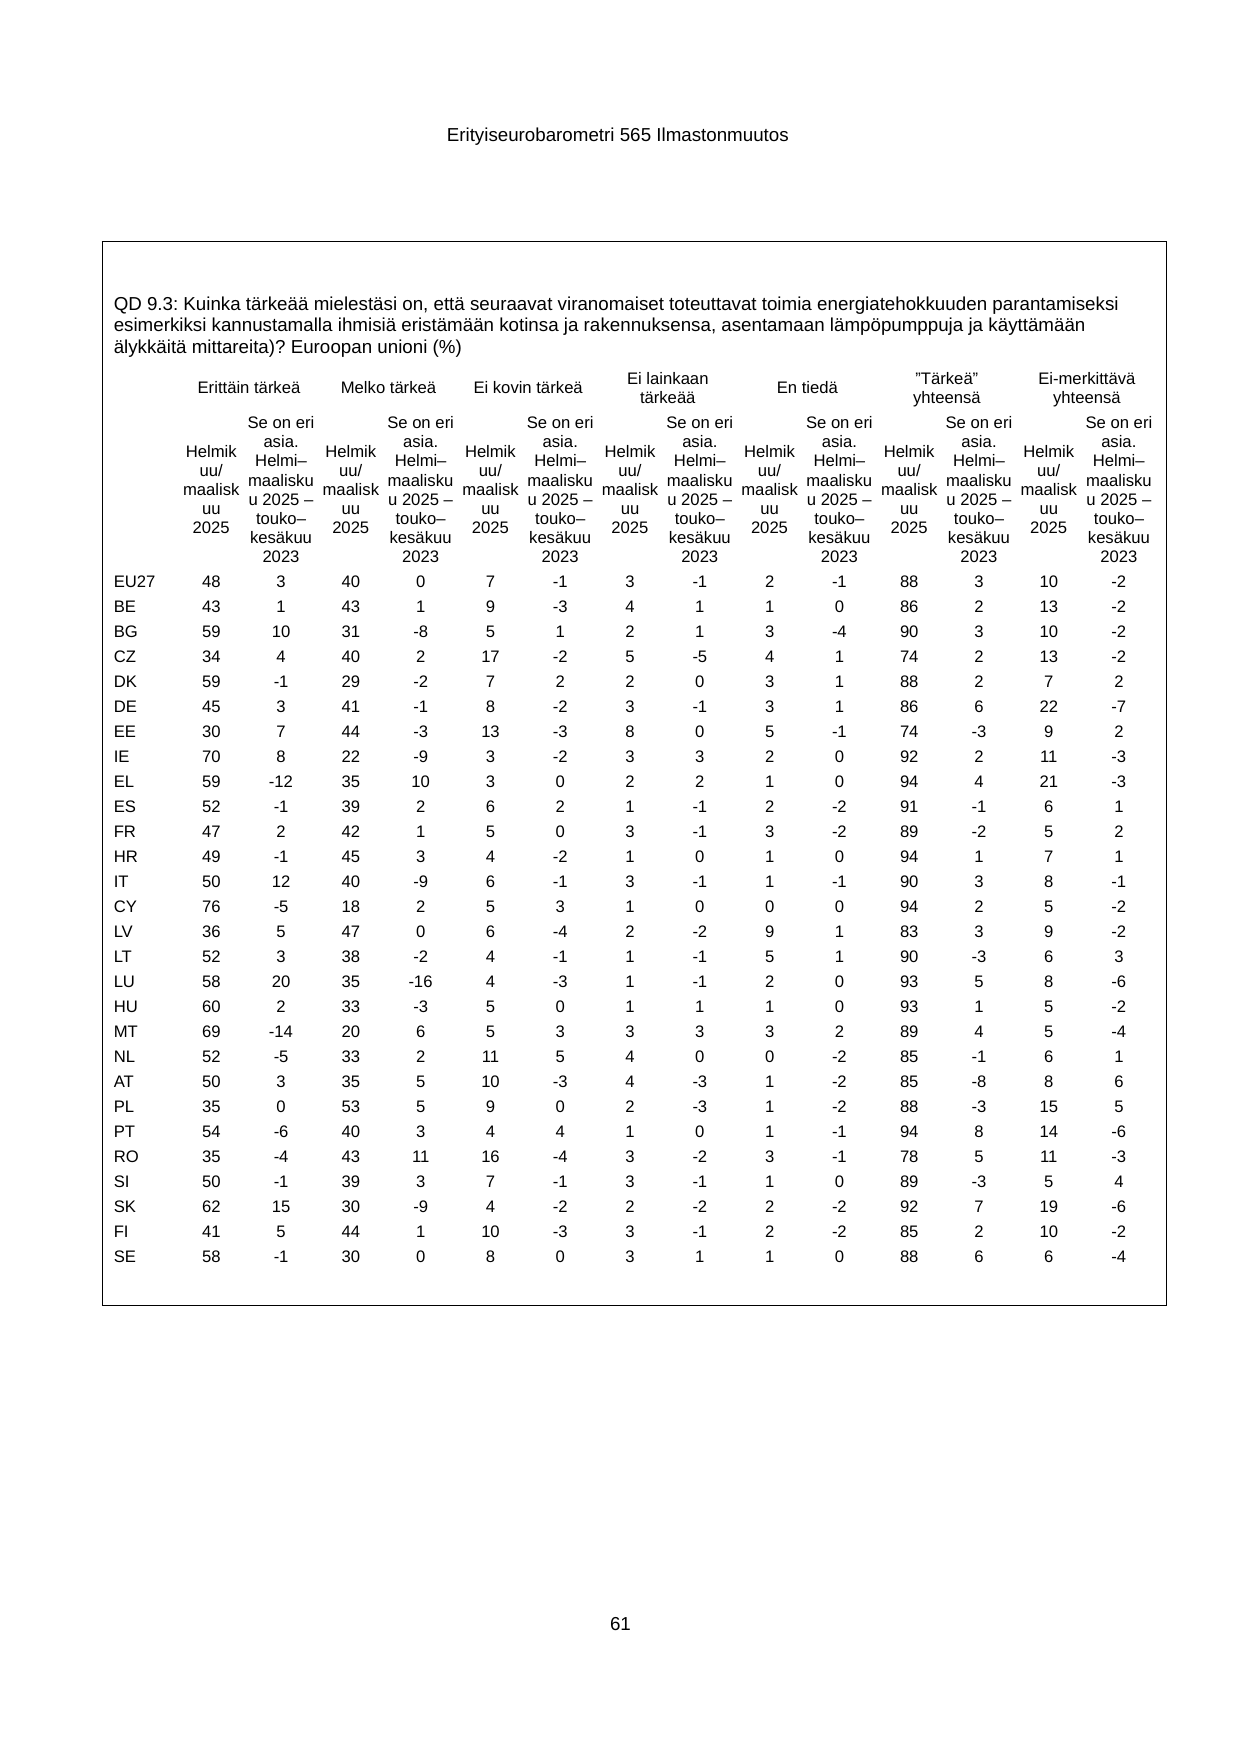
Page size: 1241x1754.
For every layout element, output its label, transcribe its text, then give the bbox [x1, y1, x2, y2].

table_cell 3 [662, 744, 737, 769]
table_cell 2 [737, 569, 801, 594]
table_cell 5 [1016, 1169, 1081, 1194]
table_cell -4 [522, 1144, 598, 1169]
table_cell 3 [383, 1119, 458, 1144]
table_cell 90 [877, 869, 941, 894]
table_cell 0 [662, 894, 737, 919]
table_cell 1 [383, 594, 458, 619]
table_cell 35 [179, 1144, 243, 1169]
table_cell 89 [877, 1169, 941, 1194]
table_cell 4 [458, 1119, 522, 1144]
table_cell 6 [458, 919, 522, 944]
table_cell 35 [319, 1069, 383, 1094]
table_cell 10 [458, 1219, 522, 1244]
table_cell 1 [243, 594, 318, 619]
table_cell 43 [319, 594, 383, 619]
table_cell 0 [801, 1244, 877, 1269]
table_cell 0 [737, 894, 801, 919]
table_cell 58 [179, 969, 243, 994]
table_cell 78 [877, 1144, 941, 1169]
table_cell -2 [522, 844, 598, 869]
table_cell 0 [662, 1119, 737, 1144]
table_cell 5 [737, 944, 801, 969]
table_cell 3 [737, 819, 801, 844]
table_cell -1 [941, 794, 1016, 819]
table_cell 48 [179, 569, 243, 594]
table_cell 10 [1016, 619, 1081, 644]
table_cell 88 [877, 1094, 941, 1119]
table_cell 3 [1081, 944, 1157, 969]
table_cell 1 [598, 894, 662, 919]
table_cell 59 [179, 769, 243, 794]
table_cell 35 [319, 969, 383, 994]
table_cell 1 [1081, 844, 1157, 869]
table_cell -1 [941, 1044, 1016, 1069]
table_cell 30 [179, 719, 243, 744]
table_cell ”Tärkeä” yhteensä [877, 366, 1016, 410]
table_cell 5 [383, 1094, 458, 1119]
table_cell 7 [1016, 669, 1081, 694]
table_cell 1 [598, 844, 662, 869]
table_cell Helmikuu/maaliskuu 2025 [458, 410, 522, 569]
table_cell 93 [877, 969, 941, 994]
table_cell Ei lainkaan tärkeää [598, 366, 737, 410]
table_cell -1 [522, 1169, 598, 1194]
table_cell 5 [458, 619, 522, 644]
table_cell 5 [458, 894, 522, 919]
table_cell 85 [877, 1044, 941, 1069]
table_cell 6 [458, 794, 522, 819]
table_cell 50 [179, 869, 243, 894]
table_cell 8 [1016, 869, 1081, 894]
table_cell 3 [737, 619, 801, 644]
table_cell 7 [941, 1194, 1016, 1219]
table_cell 1 [737, 1169, 801, 1194]
table_cell 6 [1081, 1069, 1157, 1094]
table_cell 18 [319, 894, 383, 919]
table_cell 2 [1081, 819, 1157, 844]
table_cell [111, 410, 179, 569]
table_cell 41 [319, 694, 383, 719]
table_cell 4 [941, 769, 1016, 794]
table_cell 94 [877, 894, 941, 919]
table_cell -14 [243, 1019, 318, 1044]
table_cell 30 [319, 1194, 383, 1219]
table_cell 9 [1016, 919, 1081, 944]
table_cell 0 [522, 1094, 598, 1119]
table_cell 7 [243, 719, 318, 744]
table_cell 74 [877, 644, 941, 669]
table_cell 62 [179, 1194, 243, 1219]
table_cell LU [111, 969, 179, 994]
table_cell Ei kovin tärkeä [458, 366, 598, 410]
table_cell 3 [383, 844, 458, 869]
table_cell EU27 [111, 569, 179, 594]
table_cell 17 [458, 644, 522, 669]
table_cell 1 [662, 594, 737, 619]
table_cell 1 [737, 1094, 801, 1119]
table_cell Se on eri asia. Helmi–maaliskuu 2025 – touko–kesäkuu 2023 [383, 410, 458, 569]
table_cell -3 [1081, 1144, 1157, 1169]
table_cell DK [111, 669, 179, 694]
table_cell 10 [243, 619, 318, 644]
table_cell 91 [877, 794, 941, 819]
table_cell 4 [458, 944, 522, 969]
table_cell 0 [801, 844, 877, 869]
table_cell 1 [662, 619, 737, 644]
table_cell 49 [179, 844, 243, 869]
table_cell 44 [319, 1219, 383, 1244]
table_cell -6 [1081, 1194, 1157, 1219]
table_cell 1 [941, 994, 1016, 1019]
table_cell -2 [1081, 569, 1157, 594]
table_cell 2 [598, 1194, 662, 1219]
table_cell 2 [801, 1019, 877, 1044]
table_cell -1 [662, 1219, 737, 1244]
table_cell 6 [1016, 944, 1081, 969]
table_cell 1 [598, 1119, 662, 1144]
table_cell BE [111, 594, 179, 619]
table_cell Se on eri asia. Helmi–maaliskuu 2025 – touko–kesäkuu 2023 [522, 410, 598, 569]
table_cell 21 [1016, 769, 1081, 794]
table_cell 1 [737, 769, 801, 794]
table_cell -2 [662, 1144, 737, 1169]
table_cell 1 [598, 794, 662, 819]
table_cell 10 [1016, 1219, 1081, 1244]
table_cell -2 [801, 1219, 877, 1244]
table_cell 89 [877, 819, 941, 844]
table_cell 90 [877, 944, 941, 969]
table_cell -2 [1081, 994, 1157, 1019]
table_cell 3 [598, 1144, 662, 1169]
table_cell 47 [179, 819, 243, 844]
table_cell -2 [383, 669, 458, 694]
table_cell -2 [941, 819, 1016, 844]
table_cell -2 [801, 1094, 877, 1119]
table_cell 16 [458, 1144, 522, 1169]
table_cell 4 [458, 969, 522, 994]
table_cell 9 [458, 594, 522, 619]
table_cell 0 [243, 1094, 318, 1119]
table_cell 1 [662, 994, 737, 1019]
table_cell -2 [522, 744, 598, 769]
table_cell 7 [458, 569, 522, 594]
table_cell 6 [458, 869, 522, 894]
table_cell 0 [801, 769, 877, 794]
table_cell AT [111, 1069, 179, 1094]
table_cell -2 [662, 1194, 737, 1219]
table_cell -1 [522, 944, 598, 969]
table_cell 1 [801, 669, 877, 694]
table_cell 3 [598, 869, 662, 894]
table_cell Se on eri asia. Helmi–maaliskuu 2025 – touko–kesäkuu 2023 [243, 410, 318, 569]
table_cell 1 [598, 969, 662, 994]
table_cell 3 [598, 694, 662, 719]
table_cell 1 [737, 869, 801, 894]
table_cell 5 [737, 719, 801, 744]
table_cell PT [111, 1119, 179, 1144]
table_cell -1 [662, 819, 737, 844]
table_cell CY [111, 894, 179, 919]
table_cell 3 [941, 569, 1016, 594]
table_cell 14 [1016, 1119, 1081, 1144]
table_cell 3 [598, 1019, 662, 1044]
table_cell 1 [737, 594, 801, 619]
table_cell 10 [1016, 569, 1081, 594]
table_cell PL [111, 1094, 179, 1119]
table_cell 2 [941, 894, 1016, 919]
table_cell FR [111, 819, 179, 844]
table_cell IT [111, 869, 179, 894]
table_cell -3 [522, 594, 598, 619]
table_cell -3 [1081, 744, 1157, 769]
table_cell 47 [319, 919, 383, 944]
table_cell -5 [243, 1044, 318, 1069]
table_cell 0 [522, 819, 598, 844]
table_cell Helmikuu/maaliskuu 2025 [179, 410, 243, 569]
table_cell 40 [319, 869, 383, 894]
table_cell 5 [458, 994, 522, 1019]
table_cell 5 [941, 1144, 1016, 1169]
table_cell 89 [877, 1019, 941, 1044]
table_cell 39 [319, 794, 383, 819]
table_cell BG [111, 619, 179, 644]
table_cell 33 [319, 1044, 383, 1069]
table_cell -1 [1081, 869, 1157, 894]
table_cell -2 [801, 819, 877, 844]
table_cell 8 [458, 1244, 522, 1269]
table_cell 3 [598, 819, 662, 844]
table_cell -1 [243, 1169, 318, 1194]
table_cell 1 [383, 1219, 458, 1244]
table_cell 35 [179, 1094, 243, 1119]
table_cell 4 [243, 644, 318, 669]
table_cell ES [111, 794, 179, 819]
table_cell 3 [737, 669, 801, 694]
table_cell Se on eri asia. Helmi–maaliskuu 2025 – touko–kesäkuu 2023 [662, 410, 737, 569]
table_cell 1 [737, 994, 801, 1019]
table_cell 5 [1016, 994, 1081, 1019]
table_cell -3 [383, 719, 458, 744]
table_cell 0 [522, 769, 598, 794]
table_cell 2 [383, 894, 458, 919]
table_cell -1 [662, 694, 737, 719]
table_cell 30 [319, 1244, 383, 1269]
table_cell 8 [1016, 969, 1081, 994]
table_cell 94 [877, 844, 941, 869]
table_cell 3 [598, 1169, 662, 1194]
table_cell 38 [319, 944, 383, 969]
table_cell 94 [877, 1119, 941, 1144]
table_cell -3 [522, 719, 598, 744]
table_cell -8 [941, 1069, 1016, 1094]
table_cell RO [111, 1144, 179, 1169]
table_cell 0 [662, 844, 737, 869]
table_cell 86 [877, 594, 941, 619]
table_cell HU [111, 994, 179, 1019]
table_cell IE [111, 744, 179, 769]
table_cell 3 [383, 1169, 458, 1194]
table_cell -2 [801, 1194, 877, 1219]
table_cell 0 [801, 994, 877, 1019]
table_cell 6 [1016, 1244, 1081, 1269]
table_cell 2 [383, 794, 458, 819]
table_cell 1 [522, 619, 598, 644]
table_cell 50 [179, 1069, 243, 1094]
table_cell Helmikuu/maaliskuu 2025 [737, 410, 801, 569]
table_cell 3 [941, 619, 1016, 644]
table_cell 2 [243, 994, 318, 1019]
table_cell -4 [522, 919, 598, 944]
table_cell 1 [801, 694, 877, 719]
table_cell 2 [941, 1219, 1016, 1244]
table_cell 22 [319, 744, 383, 769]
table_cell -2 [1081, 919, 1157, 944]
table_cell 1 [598, 944, 662, 969]
table_cell [111, 366, 179, 410]
table_cell -2 [801, 1069, 877, 1094]
table_header QD 9.3: Kuinka tärkeää mielestäsi on, että seuraavat viranomaiset toteuttavat toimia energiatehokkuuden parantamiseksi esimerkiksi kannustamalla ihmisiä eristämään kotinsa ja rakennuksensa, asentamaan lämpöpumppuja ja käyttämään älykkäitä mittareita)? Euroopan unioni (%) [111, 284, 1157, 366]
table_cell CZ [111, 644, 179, 669]
table_cell 40 [319, 569, 383, 594]
table_cell -3 [522, 969, 598, 994]
table_cell 3 [941, 869, 1016, 894]
table_cell 3 [737, 694, 801, 719]
table_cell -3 [941, 1094, 1016, 1119]
table_cell 1 [801, 644, 877, 669]
table_cell 2 [941, 594, 1016, 619]
table_cell -7 [1081, 694, 1157, 719]
table_cell 6 [1016, 794, 1081, 819]
table_cell -3 [941, 1169, 1016, 1194]
table_cell 2 [737, 1219, 801, 1244]
table_cell -2 [1081, 594, 1157, 619]
table_cell 6 [941, 1244, 1016, 1269]
table_cell 3 [243, 944, 318, 969]
table_cell -1 [801, 719, 877, 744]
table_cell 3 [522, 894, 598, 919]
table_cell 1 [941, 844, 1016, 869]
table_cell 3 [737, 1019, 801, 1044]
table_cell 5 [522, 1044, 598, 1069]
table_cell -4 [1081, 1019, 1157, 1044]
table_cell Melko tärkeä [319, 366, 458, 410]
table_cell Helmikuu/maaliskuu 2025 [877, 410, 941, 569]
table_cell 5 [458, 1019, 522, 1044]
table_cell 11 [1016, 744, 1081, 769]
table_cell 20 [319, 1019, 383, 1044]
table_cell 0 [801, 894, 877, 919]
table_cell 43 [179, 594, 243, 619]
table_cell 0 [801, 969, 877, 994]
table_cell 4 [941, 1019, 1016, 1044]
table_cell -1 [662, 1169, 737, 1194]
table_cell 4 [598, 594, 662, 619]
table_cell 4 [522, 1119, 598, 1144]
table_cell -6 [243, 1119, 318, 1144]
table_cell 39 [319, 1169, 383, 1194]
table_cell En tiedä [737, 366, 877, 410]
table_cell 15 [243, 1194, 318, 1219]
table_cell -1 [662, 569, 737, 594]
table_cell 2 [941, 644, 1016, 669]
table_cell DE [111, 694, 179, 719]
table_cell -3 [941, 719, 1016, 744]
table_cell 1 [662, 1244, 737, 1269]
table_cell 4 [458, 1194, 522, 1219]
table_cell -1 [662, 944, 737, 969]
table_cell -1 [662, 969, 737, 994]
table_cell -2 [522, 1194, 598, 1219]
table_cell 3 [458, 744, 522, 769]
table_cell 2 [243, 819, 318, 844]
table_cell 88 [877, 569, 941, 594]
table_cell 2 [522, 794, 598, 819]
table_cell -1 [522, 869, 598, 894]
table_cell -2 [383, 944, 458, 969]
table_cell 5 [1081, 1094, 1157, 1119]
table_cell 0 [662, 1044, 737, 1069]
table_cell 6 [941, 694, 1016, 719]
table_cell -1 [243, 844, 318, 869]
table_cell 88 [877, 669, 941, 694]
table_cell 8 [243, 744, 318, 769]
table_cell 2 [598, 1094, 662, 1119]
table_cell 45 [179, 694, 243, 719]
table_cell 4 [458, 844, 522, 869]
table_cell 13 [458, 719, 522, 744]
table_cell 11 [458, 1044, 522, 1069]
table_cell FI [111, 1219, 179, 1244]
table_cell -8 [383, 619, 458, 644]
table_cell 0 [383, 569, 458, 594]
table_cell 20 [243, 969, 318, 994]
table_cell 2 [737, 1194, 801, 1219]
table_cell 11 [1016, 1144, 1081, 1169]
table_cell 5 [383, 1069, 458, 1094]
table_cell 3 [243, 1069, 318, 1094]
table_cell 35 [319, 769, 383, 794]
table_cell -2 [522, 694, 598, 719]
table_cell 2 [737, 744, 801, 769]
table_cell 2 [383, 1044, 458, 1069]
table_cell 5 [1016, 819, 1081, 844]
table_cell Se on eri asia. Helmi–maaliskuu 2025 – touko–kesäkuu 2023 [941, 410, 1016, 569]
table_cell 34 [179, 644, 243, 669]
table_cell NL [111, 1044, 179, 1069]
table_cell 31 [319, 619, 383, 644]
table_cell 8 [458, 694, 522, 719]
table_cell 29 [319, 669, 383, 694]
table_cell 2 [383, 644, 458, 669]
table_cell 59 [179, 669, 243, 694]
table_cell 44 [319, 719, 383, 744]
table_cell 90 [877, 619, 941, 644]
table_cell 0 [383, 919, 458, 944]
table_cell 88 [877, 1244, 941, 1269]
table_cell 5 [1016, 1019, 1081, 1044]
table_cell Helmikuu/maaliskuu 2025 [1016, 410, 1081, 569]
table_cell -9 [383, 744, 458, 769]
table_cell 11 [383, 1144, 458, 1169]
table_cell 10 [458, 1069, 522, 1094]
table_cell 2 [522, 669, 598, 694]
table_cell 1 [598, 994, 662, 1019]
table_cell 70 [179, 744, 243, 769]
table_cell 7 [458, 669, 522, 694]
table_cell -3 [941, 944, 1016, 969]
table_cell 85 [877, 1069, 941, 1094]
table_cell 53 [319, 1094, 383, 1119]
table_cell LV [111, 919, 179, 944]
table_cell -1 [243, 794, 318, 819]
table_cell Se on eri asia. Helmi–maaliskuu 2025 – touko–kesäkuu 2023 [801, 410, 877, 569]
table_cell 9 [1016, 719, 1081, 744]
table_cell 9 [458, 1094, 522, 1119]
table_cell -4 [243, 1144, 318, 1169]
table_cell SE [111, 1244, 179, 1269]
table_cell Erittäin tärkeä [179, 366, 318, 410]
table_cell 5 [941, 969, 1016, 994]
table_cell -2 [522, 644, 598, 669]
table_cell 3 [598, 1219, 662, 1244]
table_cell -4 [1081, 1244, 1157, 1269]
table_cell 0 [801, 1169, 877, 1194]
table_cell 1 [737, 1244, 801, 1269]
table_cell 9 [737, 919, 801, 944]
table_cell -1 [383, 694, 458, 719]
table_cell 0 [737, 1044, 801, 1069]
table_cell 3 [598, 1244, 662, 1269]
table_cell -3 [522, 1069, 598, 1094]
table_cell 1 [801, 944, 877, 969]
table_cell 1 [737, 1069, 801, 1094]
table_cell 5 [458, 819, 522, 844]
table_cell 3 [662, 1019, 737, 1044]
table_cell 3 [737, 1144, 801, 1169]
table_cell 76 [179, 894, 243, 919]
table_cell Helmikuu/maaliskuu 2025 [598, 410, 662, 569]
table_cell -2 [1081, 644, 1157, 669]
table_cell 2 [737, 969, 801, 994]
table_cell -2 [801, 1044, 877, 1069]
table_cell -3 [383, 994, 458, 1019]
table_cell -2 [662, 919, 737, 944]
table_cell 40 [319, 1119, 383, 1144]
table_cell 1 [737, 1119, 801, 1144]
table_cell 0 [801, 594, 877, 619]
table_cell -1 [243, 1244, 318, 1269]
table_cell 2 [598, 769, 662, 794]
table_cell 43 [319, 1144, 383, 1169]
table_cell 42 [319, 819, 383, 844]
table_cell 2 [598, 919, 662, 944]
table_cell 2 [598, 669, 662, 694]
table_cell 40 [319, 644, 383, 669]
table_cell 12 [243, 869, 318, 894]
table_cell 8 [941, 1119, 1016, 1144]
table_cell 4 [737, 644, 801, 669]
table_cell 0 [383, 1244, 458, 1269]
table_cell 5 [1016, 894, 1081, 919]
table_cell 1 [383, 819, 458, 844]
table_cell 1 [737, 844, 801, 869]
table_cell -6 [1081, 969, 1157, 994]
table_cell -4 [801, 619, 877, 644]
table_cell -6 [1081, 1119, 1157, 1144]
table_cell -3 [662, 1069, 737, 1094]
table_cell 33 [319, 994, 383, 1019]
table_cell 6 [1016, 1044, 1081, 1069]
table_cell 19 [1016, 1194, 1081, 1219]
table_cell 52 [179, 1044, 243, 1069]
table_cell 5 [243, 1219, 318, 1244]
table_cell 3 [243, 569, 318, 594]
table_cell 8 [598, 719, 662, 744]
table_cell 0 [801, 744, 877, 769]
table_cell 13 [1016, 644, 1081, 669]
table_cell 94 [877, 769, 941, 794]
table_cell 2 [662, 769, 737, 794]
table_cell -2 [1081, 619, 1157, 644]
table_cell 7 [1016, 844, 1081, 869]
table_cell 0 [662, 719, 737, 744]
table_cell -1 [801, 1119, 877, 1144]
table_cell 3 [598, 569, 662, 594]
table_cell 2 [598, 619, 662, 644]
table_cell 92 [877, 1194, 941, 1219]
table_cell -9 [383, 1194, 458, 1219]
table_cell 54 [179, 1119, 243, 1144]
table_cell Ei-merkittävä yhteensä [1016, 366, 1157, 410]
table_cell 69 [179, 1019, 243, 1044]
table_cell 93 [877, 994, 941, 1019]
table_cell 60 [179, 994, 243, 1019]
table_cell 86 [877, 694, 941, 719]
table_cell 2 [1081, 669, 1157, 694]
table_cell -3 [1081, 769, 1157, 794]
table_cell 36 [179, 919, 243, 944]
table_cell -1 [801, 1144, 877, 1169]
table_cell 45 [319, 844, 383, 869]
table_cell Helmikuu/maaliskuu 2025 [319, 410, 383, 569]
table_cell 3 [243, 694, 318, 719]
table_cell 0 [662, 669, 737, 694]
table_cell -12 [243, 769, 318, 794]
table_cell 0 [522, 994, 598, 1019]
table_cell 41 [179, 1219, 243, 1244]
table_cell -1 [662, 869, 737, 894]
table_cell 0 [522, 1244, 598, 1269]
table_cell 74 [877, 719, 941, 744]
table_cell 92 [877, 744, 941, 769]
table_cell -5 [662, 644, 737, 669]
table_cell -2 [1081, 1219, 1157, 1244]
table_cell 3 [458, 769, 522, 794]
table_cell 1 [801, 919, 877, 944]
table_cell LT [111, 944, 179, 969]
table_cell 52 [179, 944, 243, 969]
table_cell 13 [1016, 594, 1081, 619]
table_cell 15 [1016, 1094, 1081, 1119]
table_cell 2 [1081, 719, 1157, 744]
table_cell 8 [1016, 1069, 1081, 1094]
table_cell 2 [737, 794, 801, 819]
table_cell 4 [598, 1044, 662, 1069]
table_cell 1 [1081, 794, 1157, 819]
table_cell 3 [941, 919, 1016, 944]
table_cell MT [111, 1019, 179, 1044]
table_cell -5 [243, 894, 318, 919]
table_cell -16 [383, 969, 458, 994]
table_cell 59 [179, 619, 243, 644]
table_cell SK [111, 1194, 179, 1219]
table_cell 52 [179, 794, 243, 819]
table_cell 2 [941, 744, 1016, 769]
table_cell -9 [383, 869, 458, 894]
table_cell 1 [1081, 1044, 1157, 1069]
table_cell 58 [179, 1244, 243, 1269]
table_cell 7 [458, 1169, 522, 1194]
table_cell -2 [801, 794, 877, 819]
table_cell -1 [522, 569, 598, 594]
table_cell EL [111, 769, 179, 794]
table_cell 2 [941, 669, 1016, 694]
table_cell -2 [1081, 894, 1157, 919]
table_cell 5 [598, 644, 662, 669]
table_cell -3 [522, 1219, 598, 1244]
table_cell 4 [1081, 1169, 1157, 1194]
table_cell 85 [877, 1219, 941, 1244]
table_cell HR [111, 844, 179, 869]
table_cell 4 [598, 1069, 662, 1094]
table_cell 83 [877, 919, 941, 944]
table_cell -1 [801, 569, 877, 594]
table_cell SI [111, 1169, 179, 1194]
table_cell Se on eri asia. Helmi–maaliskuu 2025 – touko–kesäkuu 2023 [1081, 410, 1157, 569]
table_cell 22 [1016, 694, 1081, 719]
table_cell -1 [662, 794, 737, 819]
table_cell 50 [179, 1169, 243, 1194]
table_cell EE [111, 719, 179, 744]
table_cell 6 [383, 1019, 458, 1044]
table_cell 10 [383, 769, 458, 794]
table_cell -1 [801, 869, 877, 894]
table_cell 3 [598, 744, 662, 769]
table_cell -1 [243, 669, 318, 694]
table_cell -3 [662, 1094, 737, 1119]
table_cell 5 [243, 919, 318, 944]
table_cell 3 [522, 1019, 598, 1044]
